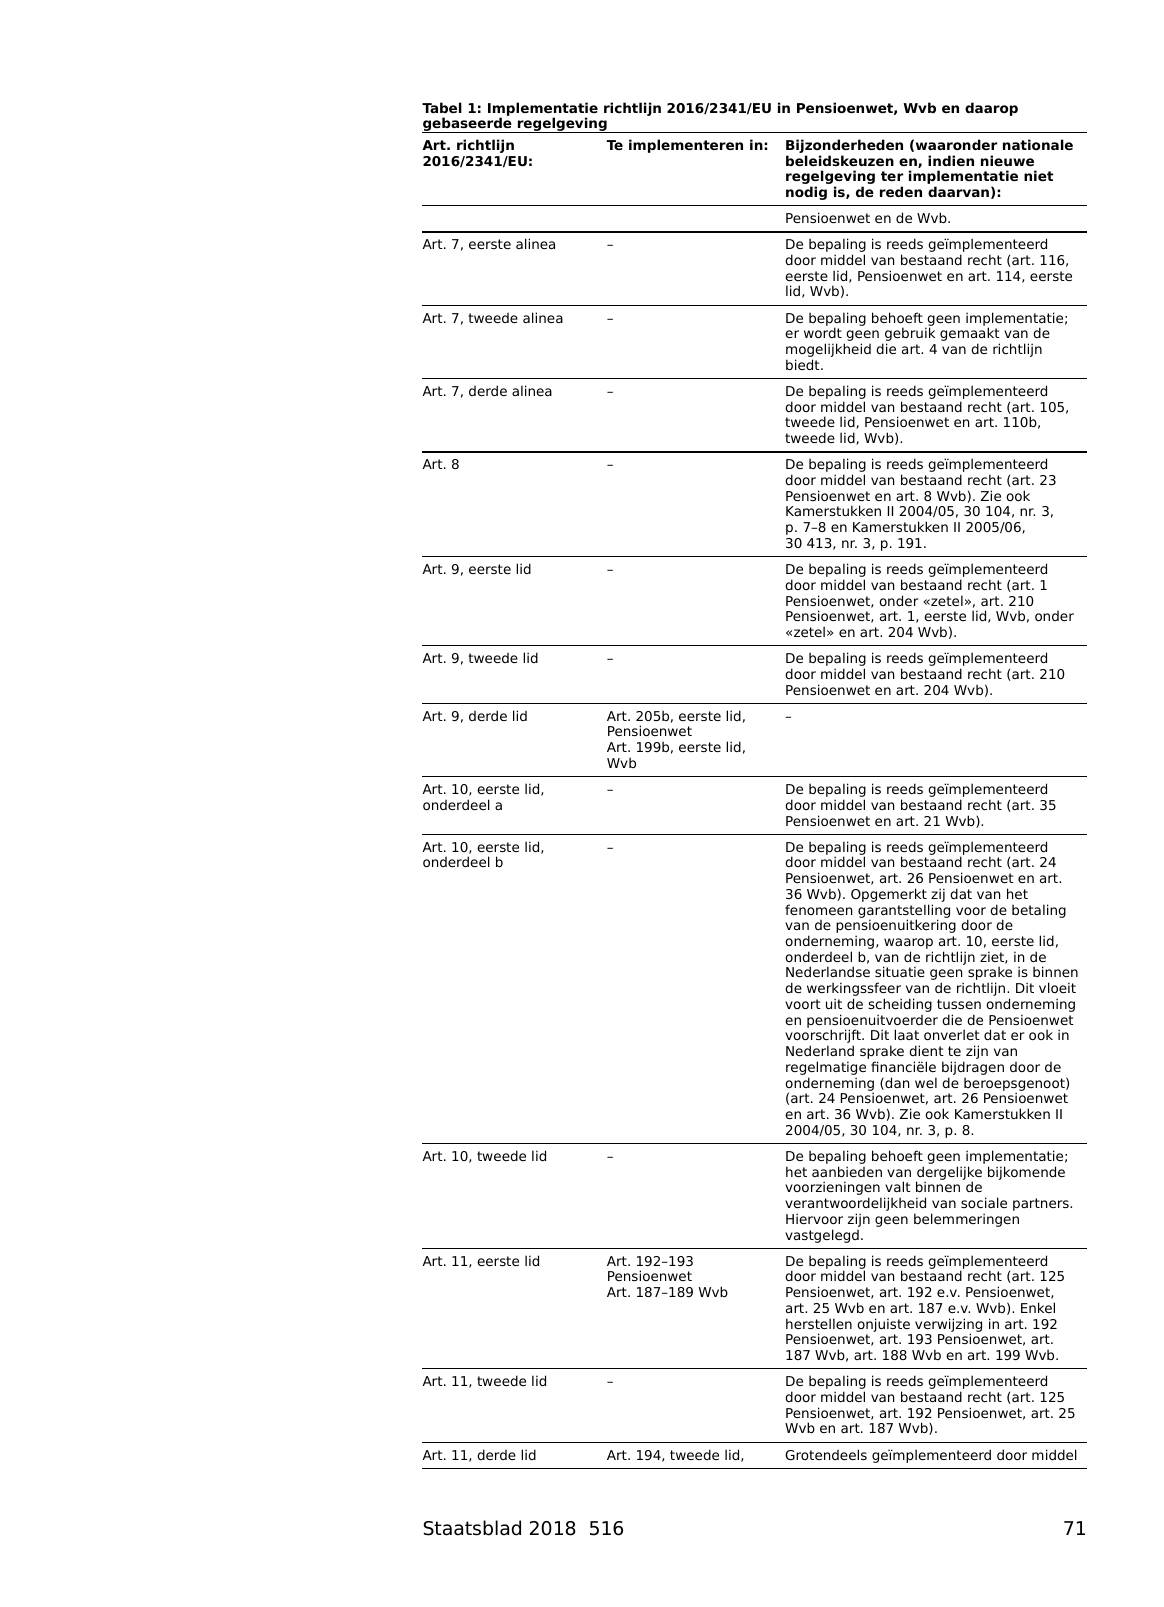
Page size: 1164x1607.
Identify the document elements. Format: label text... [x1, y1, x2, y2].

table_cell – [601, 1144, 779, 1248]
table_cell Art. 9, eerste lid [422, 557, 601, 645]
table_cell Pensioenwet en de Wvb. [779, 206, 1087, 231]
table_cell Art. 9, derde lid [422, 704, 601, 776]
table_cell De bepaling is reeds geïmplementeerd door middel van bestaand recht (art. 125 Pensioenwet, art. 192 e.v. Pensioenwet, art. 25 Wvb en art. 187 e.v. Wvb). Enkel herstellen onjuiste verwijzing in art. 192 Pensioenwet, art. 193 Pensioenwet, art. 187 Wvb, art. 188 Wvb en art. 199 Wvb. [779, 1249, 1087, 1368]
table_cell Art. richtlijn 2016/2341/EU: [422, 133, 601, 205]
table_cell – [601, 777, 779, 834]
table_cell Art. 7, derde alinea [422, 379, 601, 451]
table_cell De bepaling is reeds geïmplementeerd door middel van bestaand recht (art. 116, eerste lid, Pensioenwet en art. 114, eerste lid, Wvb). [779, 233, 1087, 305]
table_cell – [601, 557, 779, 645]
table_cell – [601, 1369, 779, 1442]
table_cell – [601, 453, 779, 556]
table_cell Art. 192–193 Pensioenwet Art. 187–189 Wvb [601, 1249, 779, 1368]
table_header Tabel 1: Implementatie richtlijn 2016/2341/EU in Pensioenwet, Wvb en daarop gebaseerde regelgeving [422, 100, 1087, 132]
table_cell Art. 10, eerste lid, onderdeel b [422, 835, 601, 1143]
table_cell – [601, 646, 779, 703]
table_cell Art. 194, tweede lid, [601, 1443, 779, 1468]
table_cell – [601, 233, 779, 305]
table_cell Art. 8 [422, 453, 601, 556]
table_cell De bepaling is reeds geïmplementeerd door middel van bestaand recht (art. 35 Pensioenwet en art. 21 Wvb). [779, 777, 1087, 834]
table_cell De bepaling is reeds geïmplementeerd door middel van bestaand recht (art. 105, tweede lid, Pensioenwet en art. 110b, tweede lid, Wvb). [779, 379, 1087, 451]
table_cell De bepaling is reeds geïmplementeerd door middel van bestaand recht (art. 210 Pensioenwet en art. 204 Wvb). [779, 646, 1087, 703]
table_cell Te implementeren in: [601, 133, 779, 205]
table_cell Art. 10, eerste lid, onderdeel a [422, 777, 601, 834]
table_cell [601, 206, 779, 231]
table_cell De bepaling behoeft geen implementatie; het aanbieden van dergelijke bijkomende voorzieningen valt binnen de verantwoordelijkheid van sociale partners. Hiervoor zijn geen belemmeringen vastgelegd. [779, 1144, 1087, 1248]
table_cell – [601, 379, 779, 451]
table_cell De bepaling is reeds geïmplementeerd door middel van bestaand recht (art. 24 Pensioenwet, art. 26 Pensioenwet en art. 36 Wvb). Opgemerkt zij dat van het fenomeen garantstelling voor de betaling van de pensioenuitkering door de onderneming, waarop art. 10, eerste lid, onderdeel b, van de richtlijn ziet, in de Nederlandse situatie geen sprake is binnen de werkingssfeer van de richtlijn. Dit vloeit voort uit de scheiding tussen onderneming en pensioenuitvoerder die de Pensioenwet voorschrijft. Dit laat onverlet dat er ook in Nederland sprake dient te zijn van regelmatige financiële bijdragen door de onderneming (dan wel de beroepsgenoot) (art. 24 Pensioenwet, art. 26 Pensioenwet en art. 36 Wvb). Zie ook Kamerstukken II 2004/05, 30 104, nr. 3, p. 8. [779, 835, 1087, 1143]
table_cell – [779, 704, 1087, 776]
table_cell De bepaling is reeds geïmplementeerd door middel van bestaand recht (art. 125 Pensioenwet, art. 192 Pensioenwet, art. 25 Wvb en art. 187 Wvb). [779, 1369, 1087, 1442]
table_cell Art. 11, eerste lid [422, 1249, 601, 1368]
table_cell Bijzonderheden (waaronder nationale beleidskeuzen en, indien nieuwe regelgeving ter implementatie niet nodig is, de reden daarvan): [779, 133, 1087, 205]
table_cell Art. 205b, eerste lid, Pensioenwet Art. 199b, eerste lid, Wvb [601, 704, 779, 776]
table_cell [422, 206, 601, 231]
table_cell De bepaling is reeds geïmplementeerd door middel van bestaand recht (art. 1 Pensioenwet, onder «zetel», art. 210 Pensioenwet, art. 1, eerste lid, Wvb, onder «zetel» en art. 204 Wvb). [779, 557, 1087, 645]
table_cell Art. 10, tweede lid [422, 1144, 601, 1248]
table_cell – [601, 306, 779, 378]
table_cell Art. 11, tweede lid [422, 1369, 601, 1442]
table_cell De bepaling is reeds geïmplementeerd door middel van bestaand recht (art. 23 Pensioenwet en art. 8 Wvb). Zie ook Kamerstukken II 2004/05, 30 104, nr. 3, p. 7–8 en Kamerstukken II 2005/06, 30 413, nr. 3, p. 191. [779, 453, 1087, 556]
table_cell Art. 9, tweede lid [422, 646, 601, 703]
table_cell Art. 11, derde lid [422, 1443, 601, 1468]
table_cell – [601, 835, 779, 1143]
table_cell Art. 7, tweede alinea [422, 306, 601, 378]
table_cell De bepaling behoeft geen implementatie; er wordt geen gebruik gemaakt van de mogelijkheid die art. 4 van de richtlijn biedt. [779, 306, 1087, 378]
table_cell Art. 7, eerste alinea [422, 233, 601, 305]
table_cell Grotendeels geïmplementeerd door middel [779, 1443, 1087, 1468]
